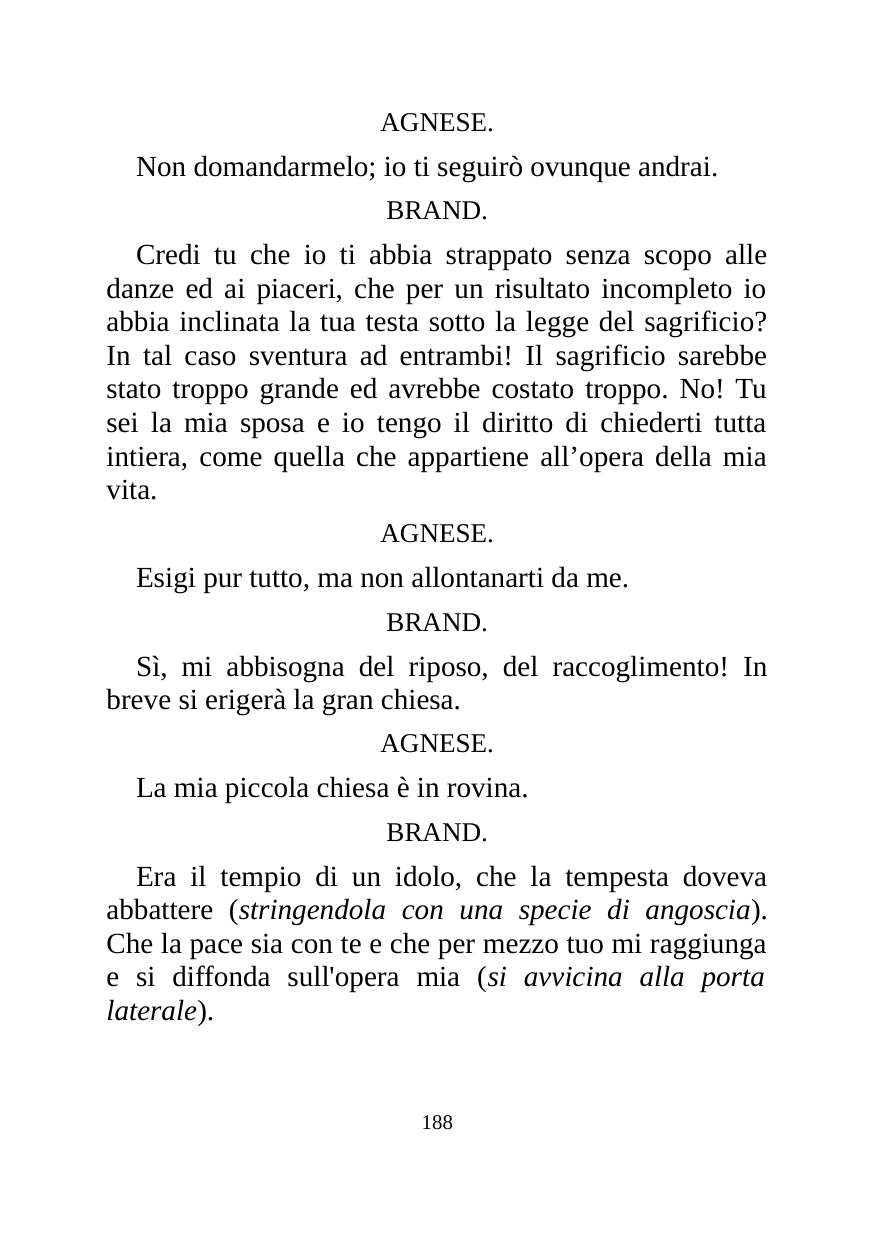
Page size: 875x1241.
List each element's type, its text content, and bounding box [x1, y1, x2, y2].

text AGNESE. [106, 517, 768, 549]
text Credi tu che io ti abbia strappato senza scopo alle danze ed ai piaceri, che per un risultato incompleto io abbia inclinata la tua testa sotto la legge del sagrificio? In tal caso sventura ad entrambi! Il sagrificio sarebbe stato troppo grande ed avrebbe costato troppo. No! Tu sei la mia sposa e io tengo il diritto di chiederti tutta intiera, come quella che appartiene all’opera della mia vita. [106, 237, 768, 506]
text BRAND. [106, 816, 768, 847]
text Era il tempio di un idolo, che la tempesta doveva abbattere (stringendola con una specie di angoscia). Che la pace sia con te e che per mezzo tuo mi raggiunga e si diffonda sull'opera mia (si avvicina alla porta laterale). [106, 859, 768, 1026]
text Non domandarmelo; io ti seguirò ovunque andrai. [106, 149, 768, 183]
text AGNESE. [106, 106, 768, 137]
text AGNESE. [106, 727, 768, 759]
text Sì, mi abbisogna del riposo, del raccoglimento! In breve si erigerà la gran chiesa. [106, 649, 768, 716]
text Esigi pur tutto, ma non allontanarti da me. [106, 560, 768, 594]
text BRAND. [106, 606, 768, 637]
text La mia piccola chiesa è in rovina. [106, 770, 768, 804]
text BRAND. [106, 194, 768, 226]
